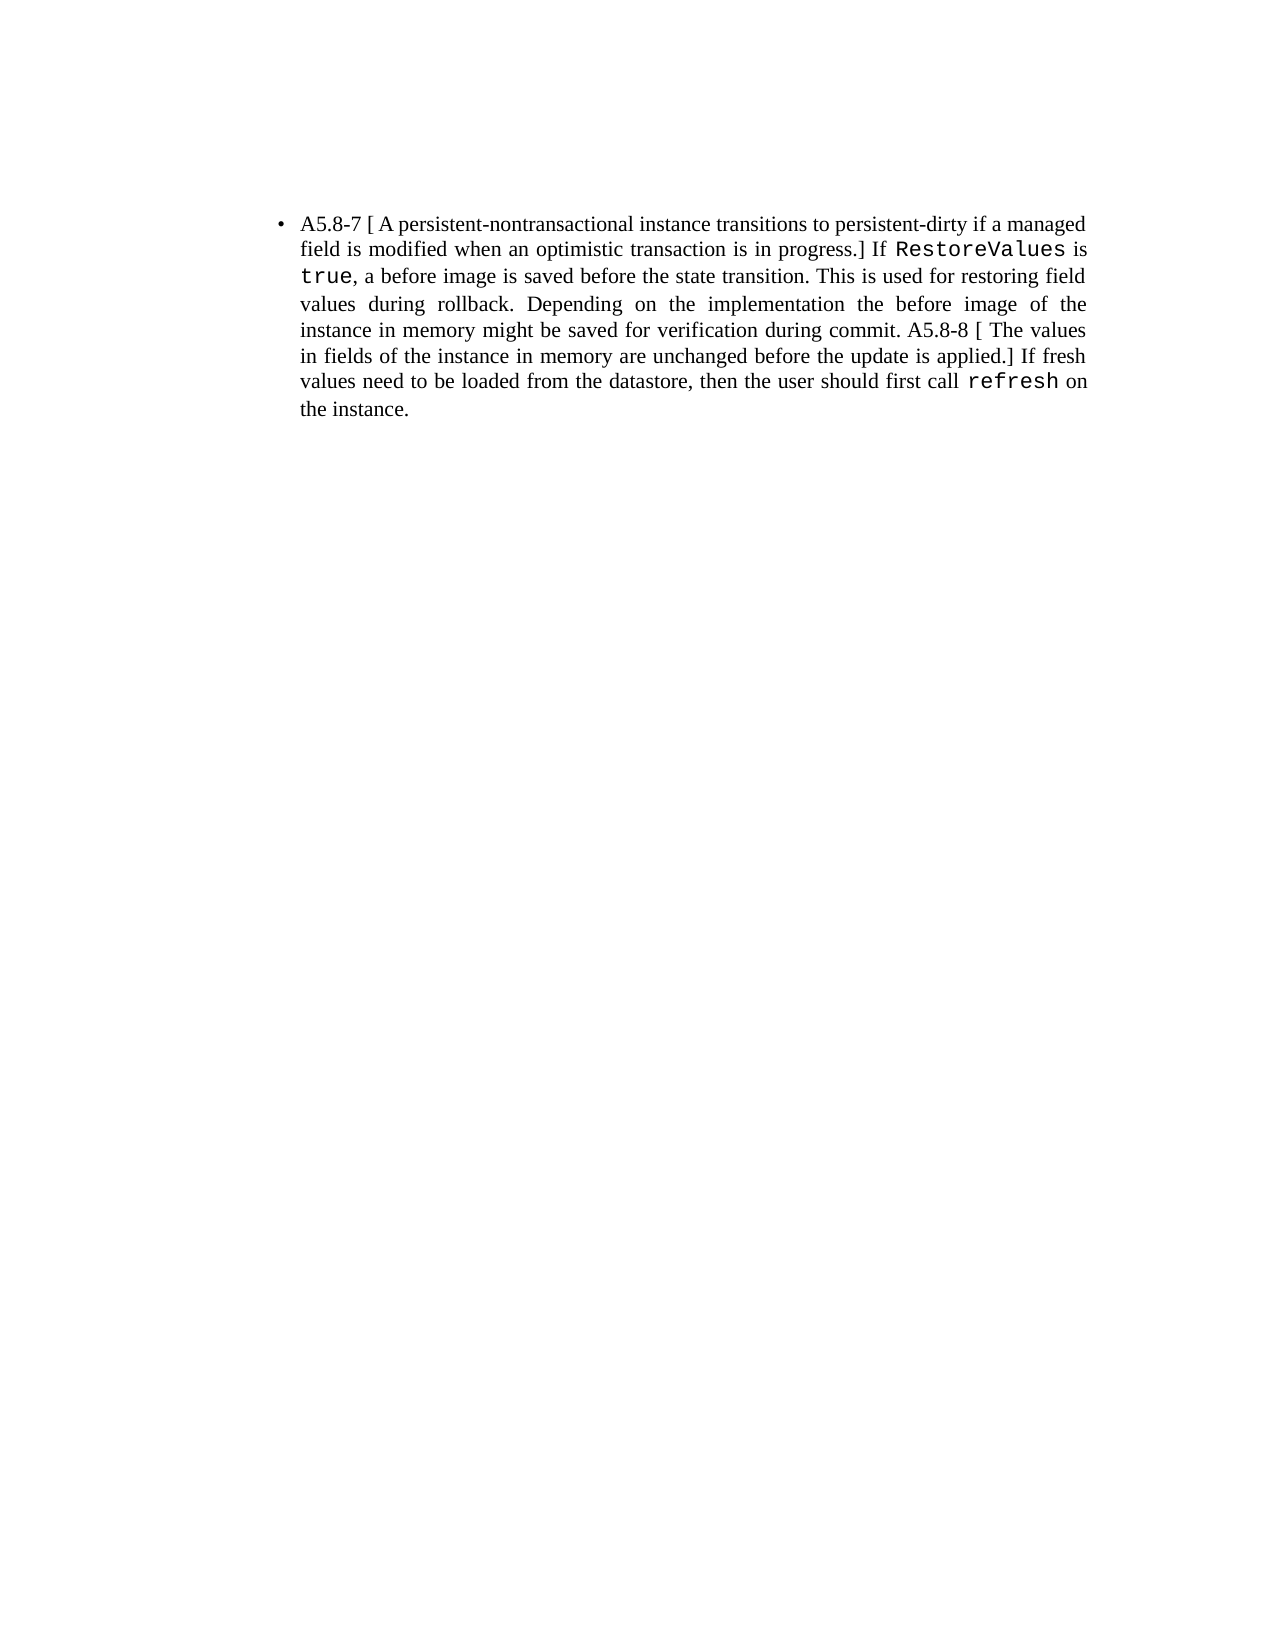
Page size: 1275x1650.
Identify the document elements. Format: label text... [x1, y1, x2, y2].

text • A5.8-7 [ A persistent-nontransactional instance transitions to persistent-dirty if a managed field is modified when an optimistic transaction is in progress.] If RestoreValues is true, a before image is saved before the state transition. This is used for restoring field values during rollback. Depending on the implementation the before image of the instance in memory might be saved for verification during commit. A5.8-8 [ The values in fields of the instance in memory are unchanged before the update is applied.] If fresh values need to be loaded from the datastore, then the user should first call refresh on the instance. [277, 210, 1087, 421]
